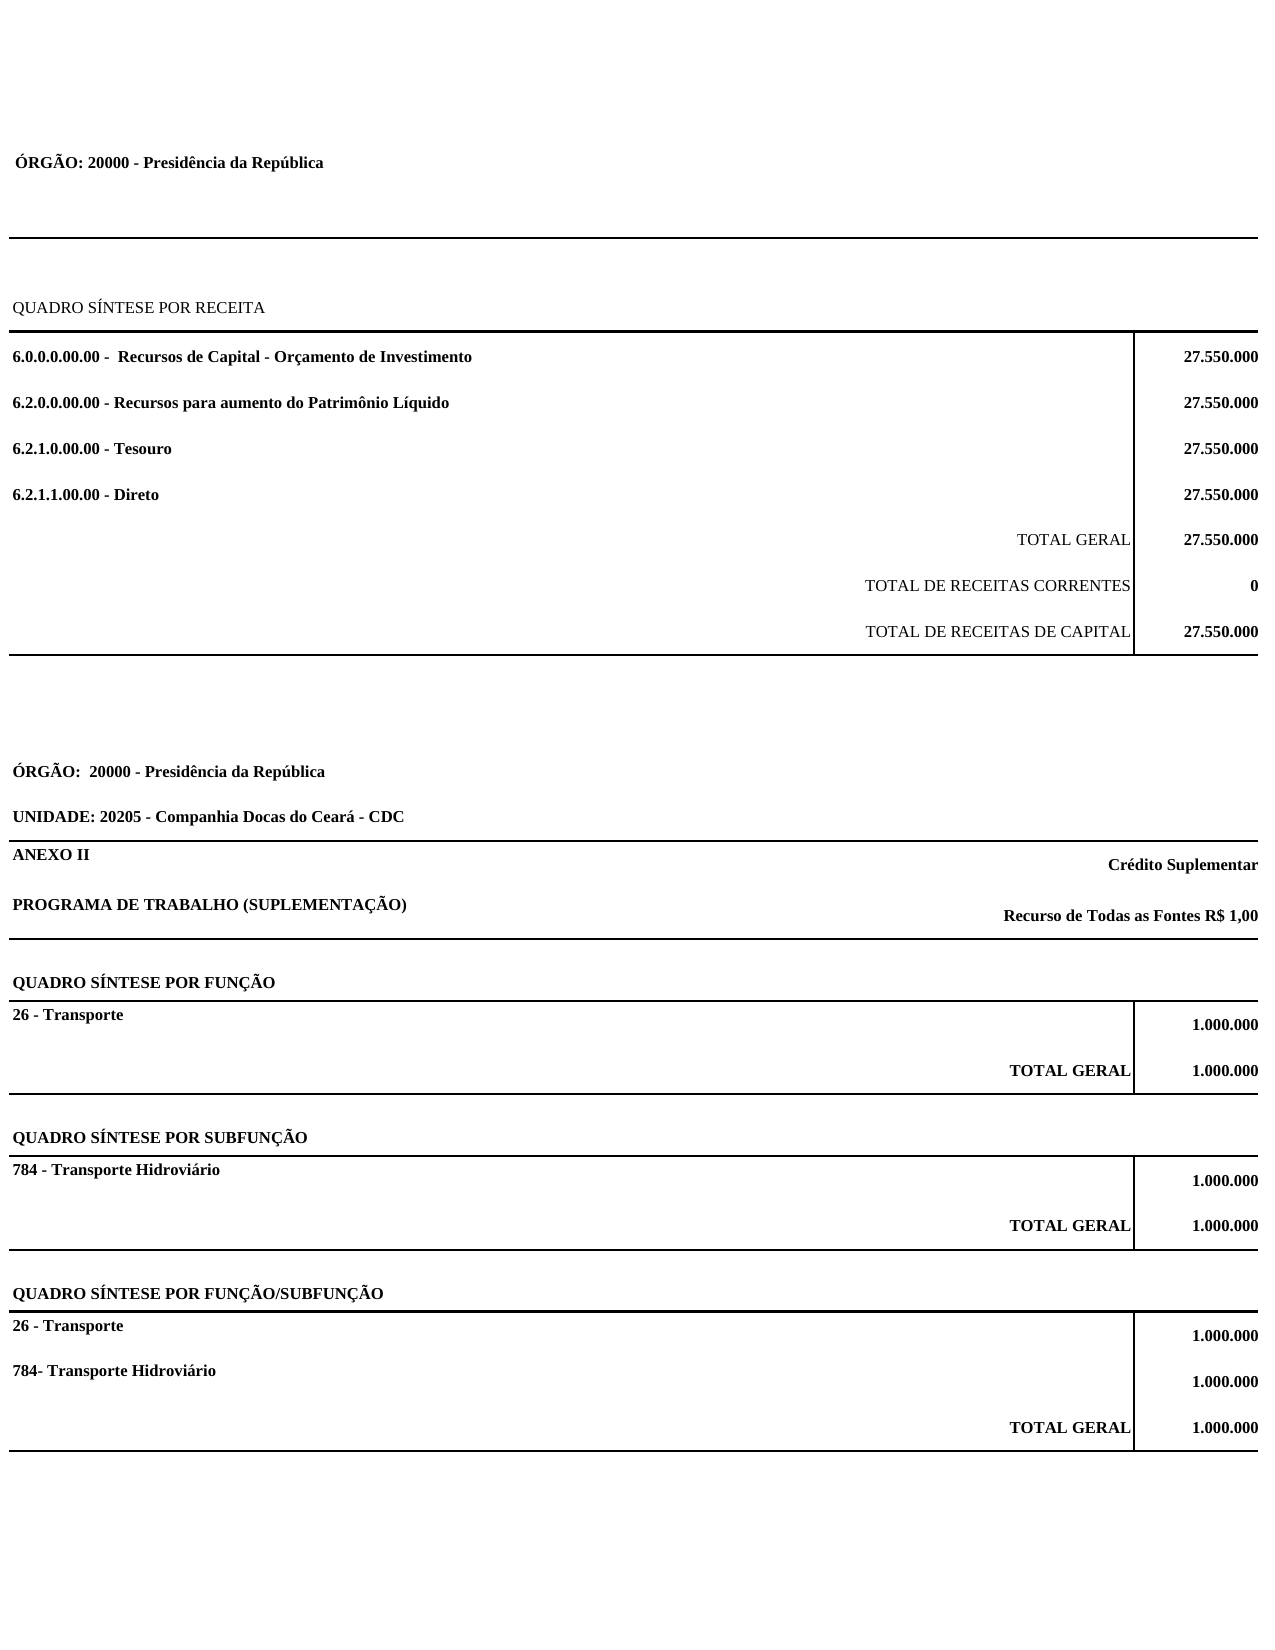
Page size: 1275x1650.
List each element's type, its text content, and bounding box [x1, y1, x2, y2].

table_cell 6.0.0.0.00.00 - Recursos de Capital - Orçamento de Investimento [9, 333, 1133, 379]
table_cell 27.550.000 [1135, 517, 1258, 563]
table_cell [1134, 748, 1258, 794]
table_cell ÓRGÃO: 20000 - Presidência da República [9, 748, 1134, 794]
table_cell [1258, 563, 1266, 608]
table_cell 1.000.000 [1135, 1048, 1258, 1093]
table_cell [1258, 609, 1266, 654]
table_cell UNIDADE: 20205 - Companhia Docas do Ceará - CDC [9, 794, 1134, 840]
table_cell 6.2.1.0.00.00 - Tesouro [9, 425, 1133, 471]
table_cell [1258, 1249, 1266, 1281]
table_cell TOTAL DE RECEITAS DE CAPITAL [9, 609, 1133, 654]
table_cell 0 [1135, 563, 1258, 608]
table_cell [1258, 1125, 1266, 1155]
table_cell [1258, 1000, 1266, 1047]
table_cell 6.2.1.1.00.00 - Direto [9, 471, 1133, 517]
table_cell [1258, 285, 1266, 330]
table_cell 1.000.000 [1135, 1358, 1258, 1404]
table_cell PROGRAMA DE TRABALHO (SUPLEMENTAÇÃO) [9, 888, 553, 938]
table_cell [1258, 794, 1266, 840]
table_cell 6.2.0.0.00.00 - Recursos para aumento do Patrimônio Líquido [9, 379, 1133, 425]
table_cell TOTAL GERAL [9, 517, 1133, 563]
table_cell QUADRO SÍNTESE POR SUBFUNÇÃO [9, 1125, 1258, 1155]
table_cell 784- Transporte Hidroviário [9, 1358, 1133, 1404]
table_cell [9, 1095, 1258, 1125]
table_cell [1258, 1310, 1266, 1358]
table_cell [1258, 425, 1266, 471]
table_cell 27.550.000 [1135, 379, 1258, 425]
table_header [1258, 148, 1266, 183]
table_cell 1.000.000 [1135, 1203, 1258, 1249]
table_cell [1134, 183, 1258, 237]
table_cell [1134, 794, 1258, 840]
table_cell [9, 656, 1134, 702]
table_cell Crédito Suplementar [554, 842, 1258, 888]
table_cell 27.550.000 [1135, 333, 1258, 379]
table_cell [1258, 1048, 1266, 1093]
table_cell [1258, 1450, 1266, 1482]
table_cell [1258, 1155, 1266, 1203]
table_cell [1258, 1281, 1266, 1310]
table_cell [1258, 702, 1266, 748]
table_cell 27.550.000 [1135, 425, 1258, 471]
table_cell 26 - Transporte [9, 1313, 1133, 1358]
table_cell QUADRO SÍNTESE POR FUNÇÃO/SUBFUNÇÃO [9, 1281, 1258, 1310]
table_cell 27.550.000 [1135, 471, 1258, 517]
table_cell QUADRO SÍNTESE POR FUNÇÃO [9, 970, 1258, 999]
table_cell [1258, 517, 1266, 563]
table_cell [9, 1251, 1258, 1281]
table_cell [1258, 1358, 1266, 1404]
table_cell [1258, 1404, 1266, 1450]
table_cell TOTAL DE RECEITAS CORRENTES [9, 563, 1133, 608]
table_cell TOTAL GERAL [9, 1404, 1133, 1450]
table_cell [1258, 888, 1266, 938]
table_cell [1258, 938, 1266, 970]
table_cell TOTAL GERAL [9, 1203, 1133, 1249]
table_cell [1258, 183, 1266, 237]
table_cell 1.000.000 [1135, 1002, 1258, 1047]
table_cell 1.000.000 [1135, 1157, 1258, 1203]
table_header ÓRGÃO: 20000 - Presidência da República [9, 148, 1258, 183]
table_cell [9, 940, 1258, 970]
table_cell ANEXO II [9, 842, 553, 888]
table_cell [9, 239, 1258, 284]
table_cell [1258, 654, 1266, 702]
table_cell [1258, 471, 1266, 517]
table_cell [1134, 702, 1258, 748]
table_cell 1.000.000 [1135, 1404, 1258, 1450]
table_cell [1258, 379, 1266, 425]
table_cell [1258, 748, 1266, 794]
table_cell 1.000.000 [1135, 1313, 1258, 1358]
table_cell [1258, 1093, 1266, 1125]
table_cell [1258, 1203, 1266, 1249]
table_cell [9, 183, 1134, 237]
table_cell [1134, 656, 1258, 702]
table_cell [1258, 237, 1266, 284]
table_cell 26 - Transporte [9, 1002, 1133, 1047]
table_cell [1258, 840, 1266, 888]
table_cell [1258, 970, 1266, 999]
table_cell TOTAL GERAL [9, 1048, 1133, 1093]
table_cell 27.550.000 [1135, 609, 1258, 654]
table_cell [1258, 330, 1266, 379]
table_cell QUADRO SÍNTESE POR RECEITA [9, 285, 1258, 330]
table_cell Recurso de Todas as Fontes R$ 1,00 [554, 888, 1258, 938]
table_cell [9, 1452, 1258, 1482]
table_cell [9, 702, 1134, 748]
table_cell 784 - Transporte Hidroviário [9, 1157, 1133, 1203]
